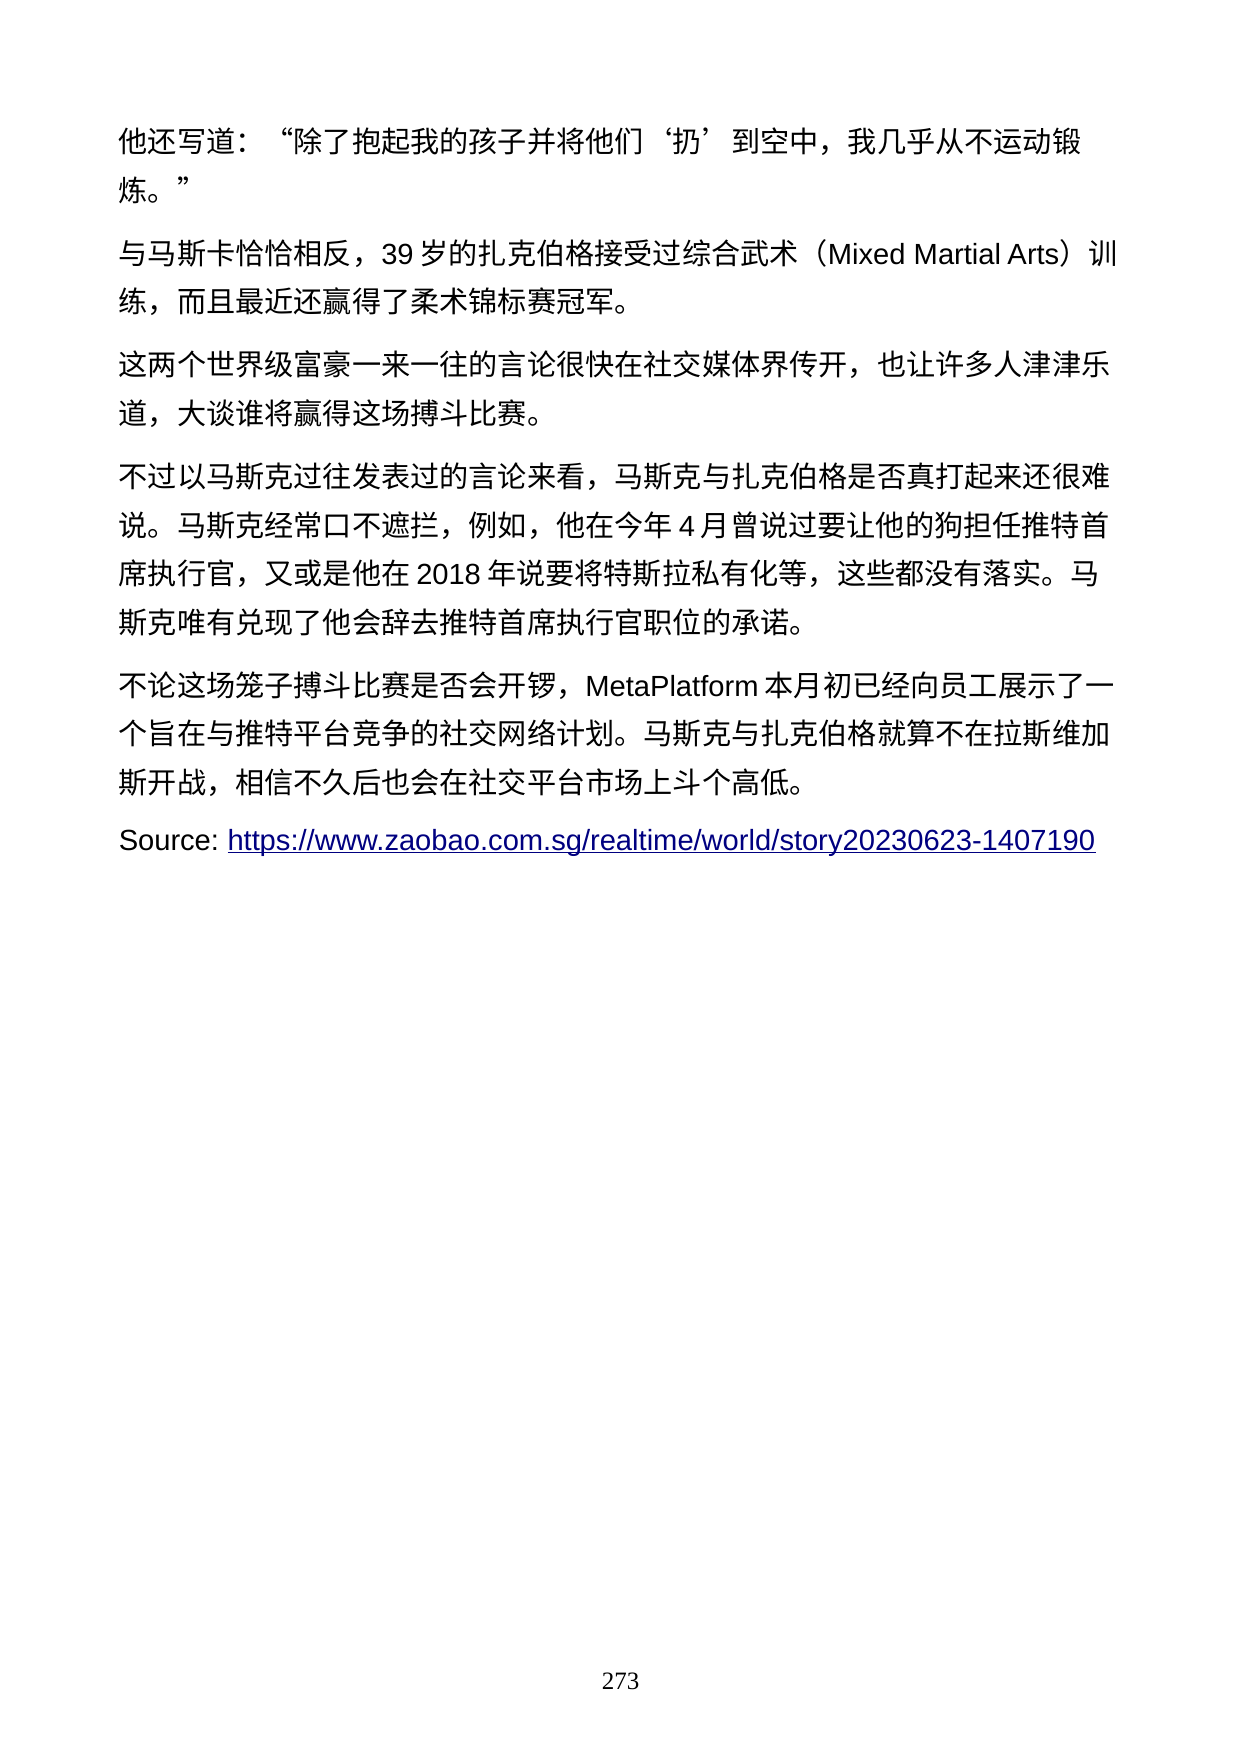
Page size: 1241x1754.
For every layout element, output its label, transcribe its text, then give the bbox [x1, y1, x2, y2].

text Source: https://www.zaobao.com.sg/realtime/world/story20230623-1407190 [118, 822, 1122, 856]
text 不过以马斯克过往发表过的言论来看，马斯克与扎克伯格是否真打起来还很难说。马斯克经常口不遮拦，例如，他在今年4月曾说过要让他的狗担任推特首席执行官，又或是他在2018年说要将特斯拉私有化等，这些都没有落实。马斯克唯有兑现了他会辞去推特首席执行官职位的承诺。 [118, 453, 1122, 641]
text 不论这场笼子搏斗比赛是否会开锣，MetaPlatform本月初已经向员工展示了一个旨在与推特平台竞争的社交网络计划。马斯克与扎克伯格就算不在拉斯维加斯开战，相信不久后也会在社交平台市场上斗个高低。 [118, 662, 1122, 802]
text 这两个世界级富豪一来一往的言论很快在社交媒体界传开，也让许多人津津乐道，大谈谁将赢得这场搏斗比赛。 [118, 342, 1122, 433]
text 他还写道：“除了抱起我的孩子并将他们‘扔’到空中，我几乎从不运动锻炼。” [118, 118, 1122, 209]
text 与马斯卡恰恰相反，39岁的扎克伯格接受过综合武术（Mixed Martial Arts）训练，而且最近还赢得了柔术锦标赛冠军。 [118, 230, 1122, 321]
